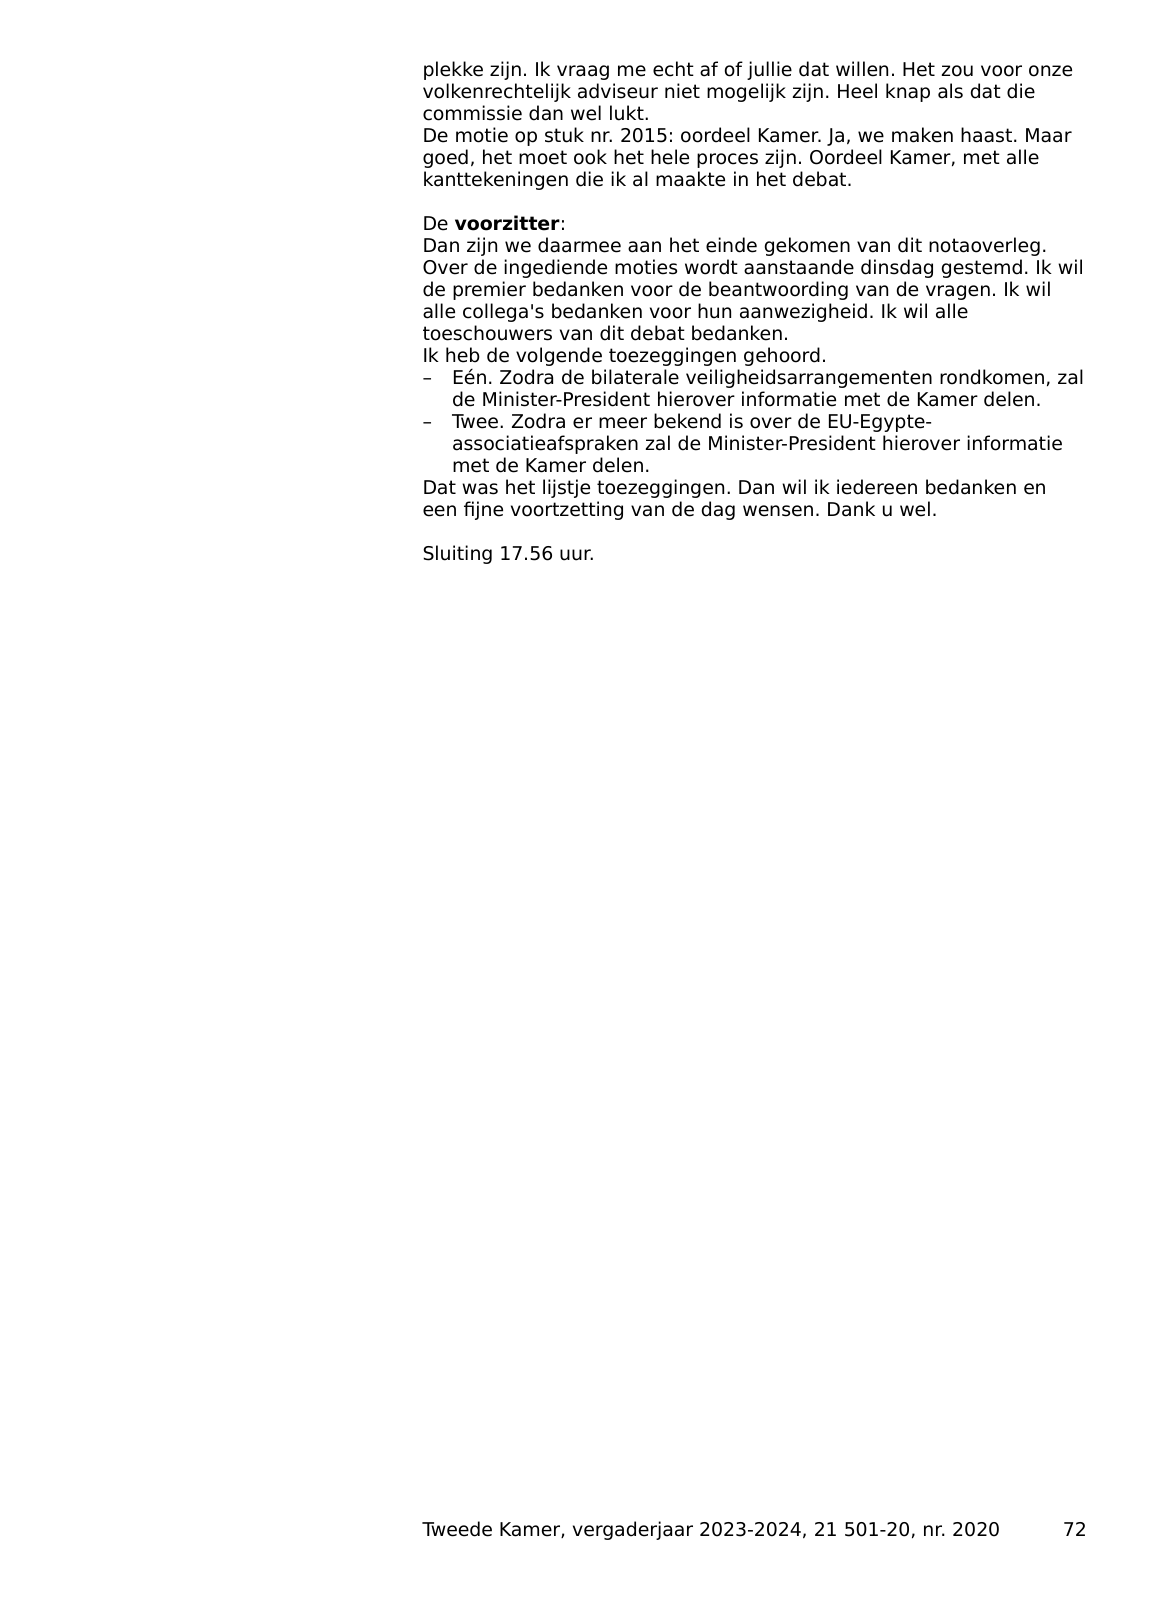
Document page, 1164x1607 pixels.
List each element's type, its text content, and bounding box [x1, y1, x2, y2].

text Dan zijn we daarmee aan het einde gekomen van dit notaoverleg. Over de ingediende moties wordt aanstaande dinsdag gestemd. Ik wil de premier bedanken voor de beantwoording van de vragen. Ik wil alle collega's bedanken voor hun aanwezigheid. Ik wil alle toeschouwers van dit debat bedanken. [422, 235, 1087, 345]
text De voorzitter: [422, 213, 1087, 235]
text plekke zijn. Ik vraag me echt af of jullie dat willen. Het zou voor onze volkenrechtelijk adviseur niet mogelijk zijn. Heel knap als dat die commissie dan wel lukt. [422, 59, 1087, 125]
text – Eén. Zodra de bilaterale veiligheidsarrangementen rondkomen, zal de Minister-President hierover informatie met de Kamer delen. [422, 367, 1087, 411]
text Ik heb de volgende toezeggingen gehoord. [422, 345, 1087, 367]
text Dat was het lijstje toezeggingen. Dan wil ik iedereen bedanken en een fijne voortzetting van de dag wensen. Dank u wel. [422, 477, 1087, 521]
text – Twee. Zodra er meer bekend is over de EU-Egypte-associatieafspraken zal de Minister-President hierover informatie met de Kamer delen. [422, 411, 1087, 477]
text De motie op stuk nr. 2015: oordeel Kamer. Ja, we maken haast. Maar goed, het moet ook het hele proces zijn. Oordeel Kamer, met alle kanttekeningen die ik al maakte in het debat. [422, 125, 1087, 191]
text Sluiting 17.56 uur. [422, 543, 1087, 565]
